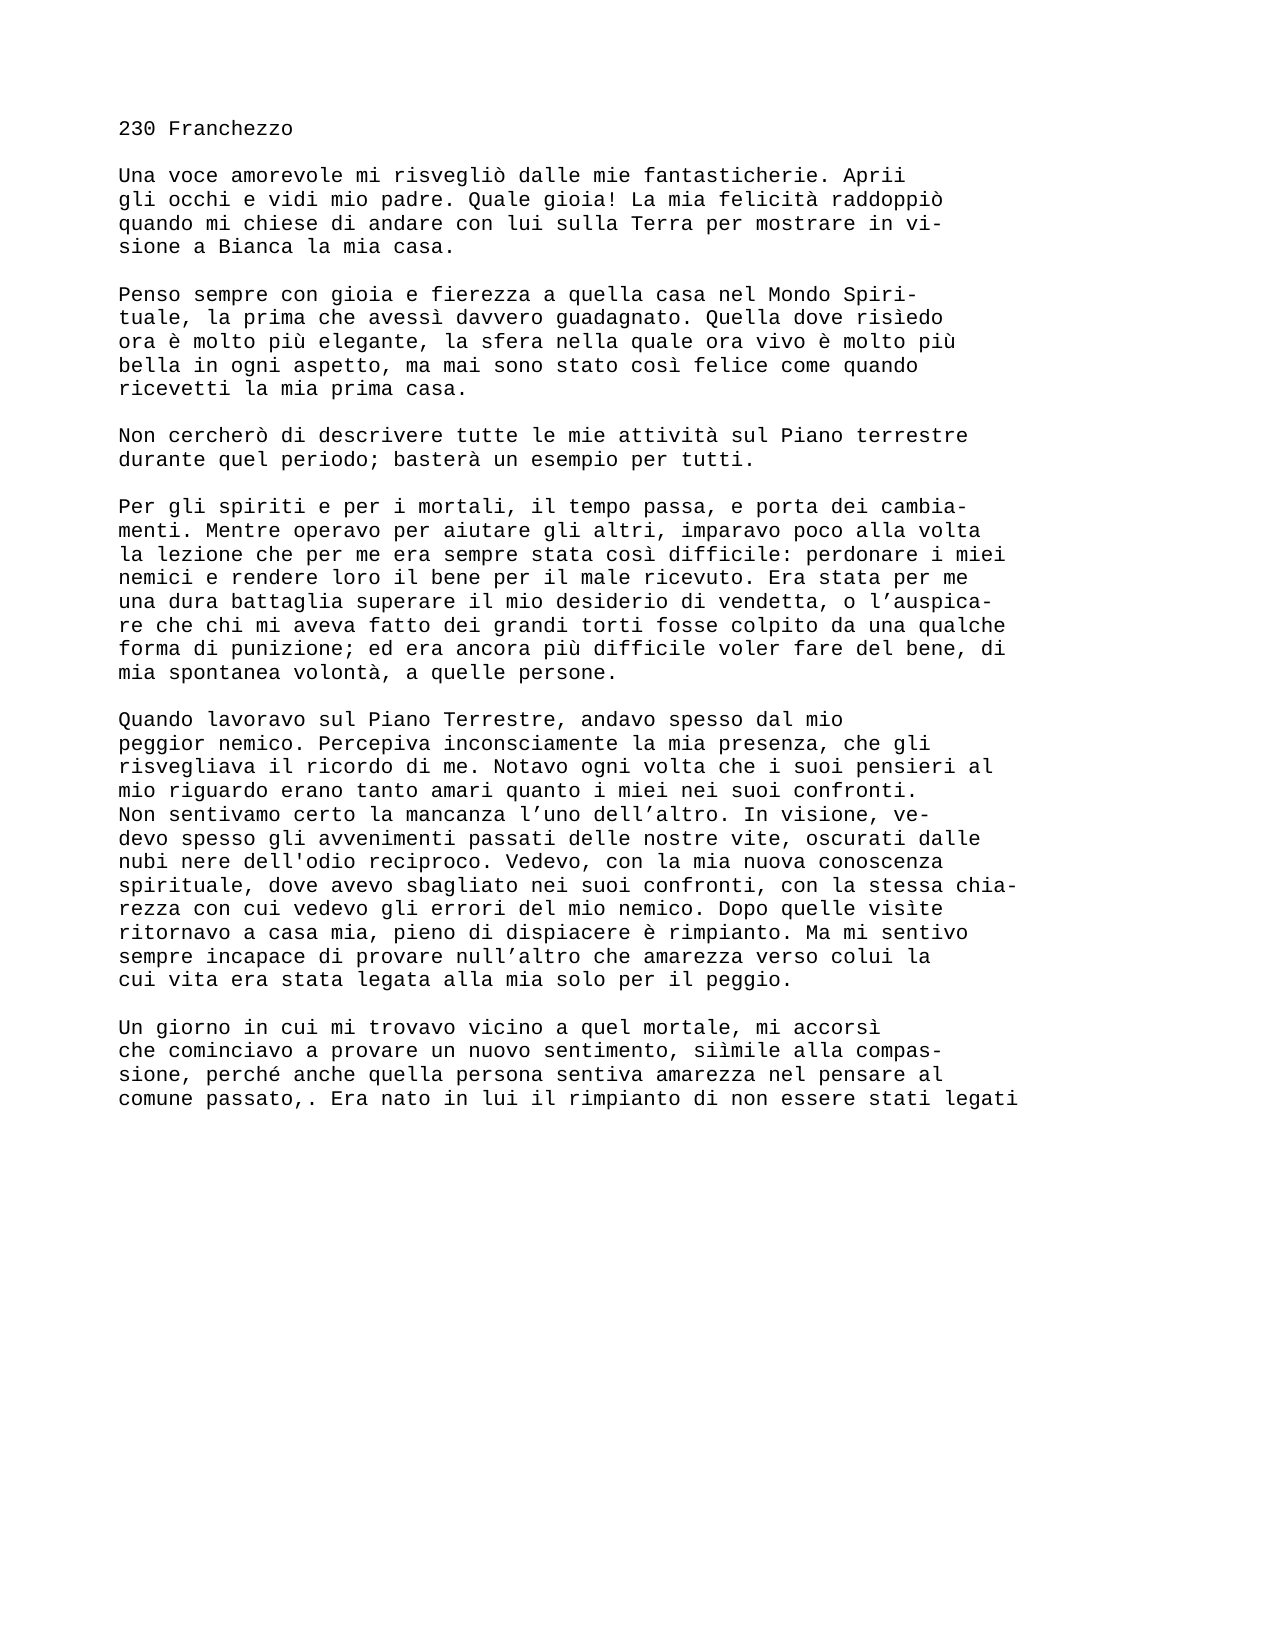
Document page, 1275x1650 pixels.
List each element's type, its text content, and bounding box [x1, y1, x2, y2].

text peggior nemico. Percepiva inconsciamente la mia presenza, che gli [118, 733, 1157, 757]
text cui vita era stata legata alla mia solo per il peggio. [118, 969, 1157, 993]
text tuale, la prima che avessì davvero guadagnato. Quella dove risìedo [118, 307, 1157, 331]
text forma di punizione; ed era ancora più difficile voler fare del bene, di [118, 638, 1157, 662]
text comune passato,. Era nato in lui il rimpianto di non essere stati legati [118, 1088, 1157, 1111]
text una dura battaglia superare il mio desiderio di vendetta, o l’auspica- [118, 591, 1157, 615]
text ora è molto più elegante, la sfera nella quale ora vivo è molto più [118, 331, 1157, 354]
text Quando lavoravo sul Piano Terrestre, andavo spesso dal mio [118, 709, 1157, 733]
text Un giorno in cui mi trovavo vicino a quel mortale, mi accorsì [118, 1017, 1157, 1040]
text Per gli spiriti e per i mortali, il tempo passa, e porta dei cambia- [118, 496, 1157, 520]
text Penso sempre con gioia e fierezza a quella casa nel Mondo Spiri- [118, 284, 1157, 307]
text spirituale, dove avevo sbagliato nei suoi confronti, con la stessa chia- [118, 875, 1157, 898]
text nubi nere dell'odio reciproco. Vedevo, con la mia nuova conoscenza [118, 851, 1157, 875]
text re che chi mi aveva fatto dei grandi torti fosse colpito da una qualche [118, 615, 1157, 638]
text sione a Bianca la mia casa. [118, 236, 1157, 260]
text ricevetti la mia prima casa. [118, 378, 1157, 402]
text gli occhi e vidi mio padre. Quale gioia! La mia felicità raddoppiò [118, 189, 1157, 213]
text ritornavo a casa mia, pieno di dispiacere è rimpianto. Ma mi sentivo [118, 922, 1157, 946]
text Non cercherò di descrivere tutte le mie attività sul Piano terrestre [118, 426, 1157, 449]
text sempre incapace di provare null’altro che amarezza verso colui la [118, 946, 1157, 969]
text rezza con cui vedevo gli errori del mio nemico. Dopo quelle visìte [118, 898, 1157, 922]
text 230 Franchezzo [118, 118, 1157, 142]
text quando mi chiese di andare con lui sulla Terra per mostrare in vi- [118, 213, 1157, 236]
text mio riguardo erano tanto amari quanto i miei nei suoi confronti. [118, 780, 1157, 804]
text la lezione che per me era sempre stata così difficile: perdonare i miei [118, 544, 1157, 567]
text Non sentivamo certo la mancanza l’uno dell’altro. In visione, ve- [118, 804, 1157, 827]
text che cominciavo a provare un nuovo sentimento, siìmile alla compas- [118, 1040, 1157, 1064]
text durante quel periodo; basterà un esempio per tutti. [118, 449, 1157, 473]
text nemici e rendere loro il bene per il male ricevuto. Era stata per me [118, 567, 1157, 591]
text mia spontanea volontà, a quelle persone. [118, 662, 1157, 686]
text sione, perché anche quella persona sentiva amarezza nel pensare al [118, 1064, 1157, 1088]
text menti. Mentre operavo per aiutare gli altri, imparavo poco alla volta [118, 520, 1157, 544]
text Una voce amorevole mi risvegliò dalle mie fantasticherie. Aprii [118, 165, 1157, 189]
text devo spesso gli avvenimenti passati delle nostre vite, oscurati dalle [118, 827, 1157, 851]
text bella in ogni aspetto, ma mai sono stato così felice come quando [118, 354, 1157, 378]
text risvegliava il ricordo di me. Notavo ogni volta che i suoi pensieri al [118, 757, 1157, 780]
